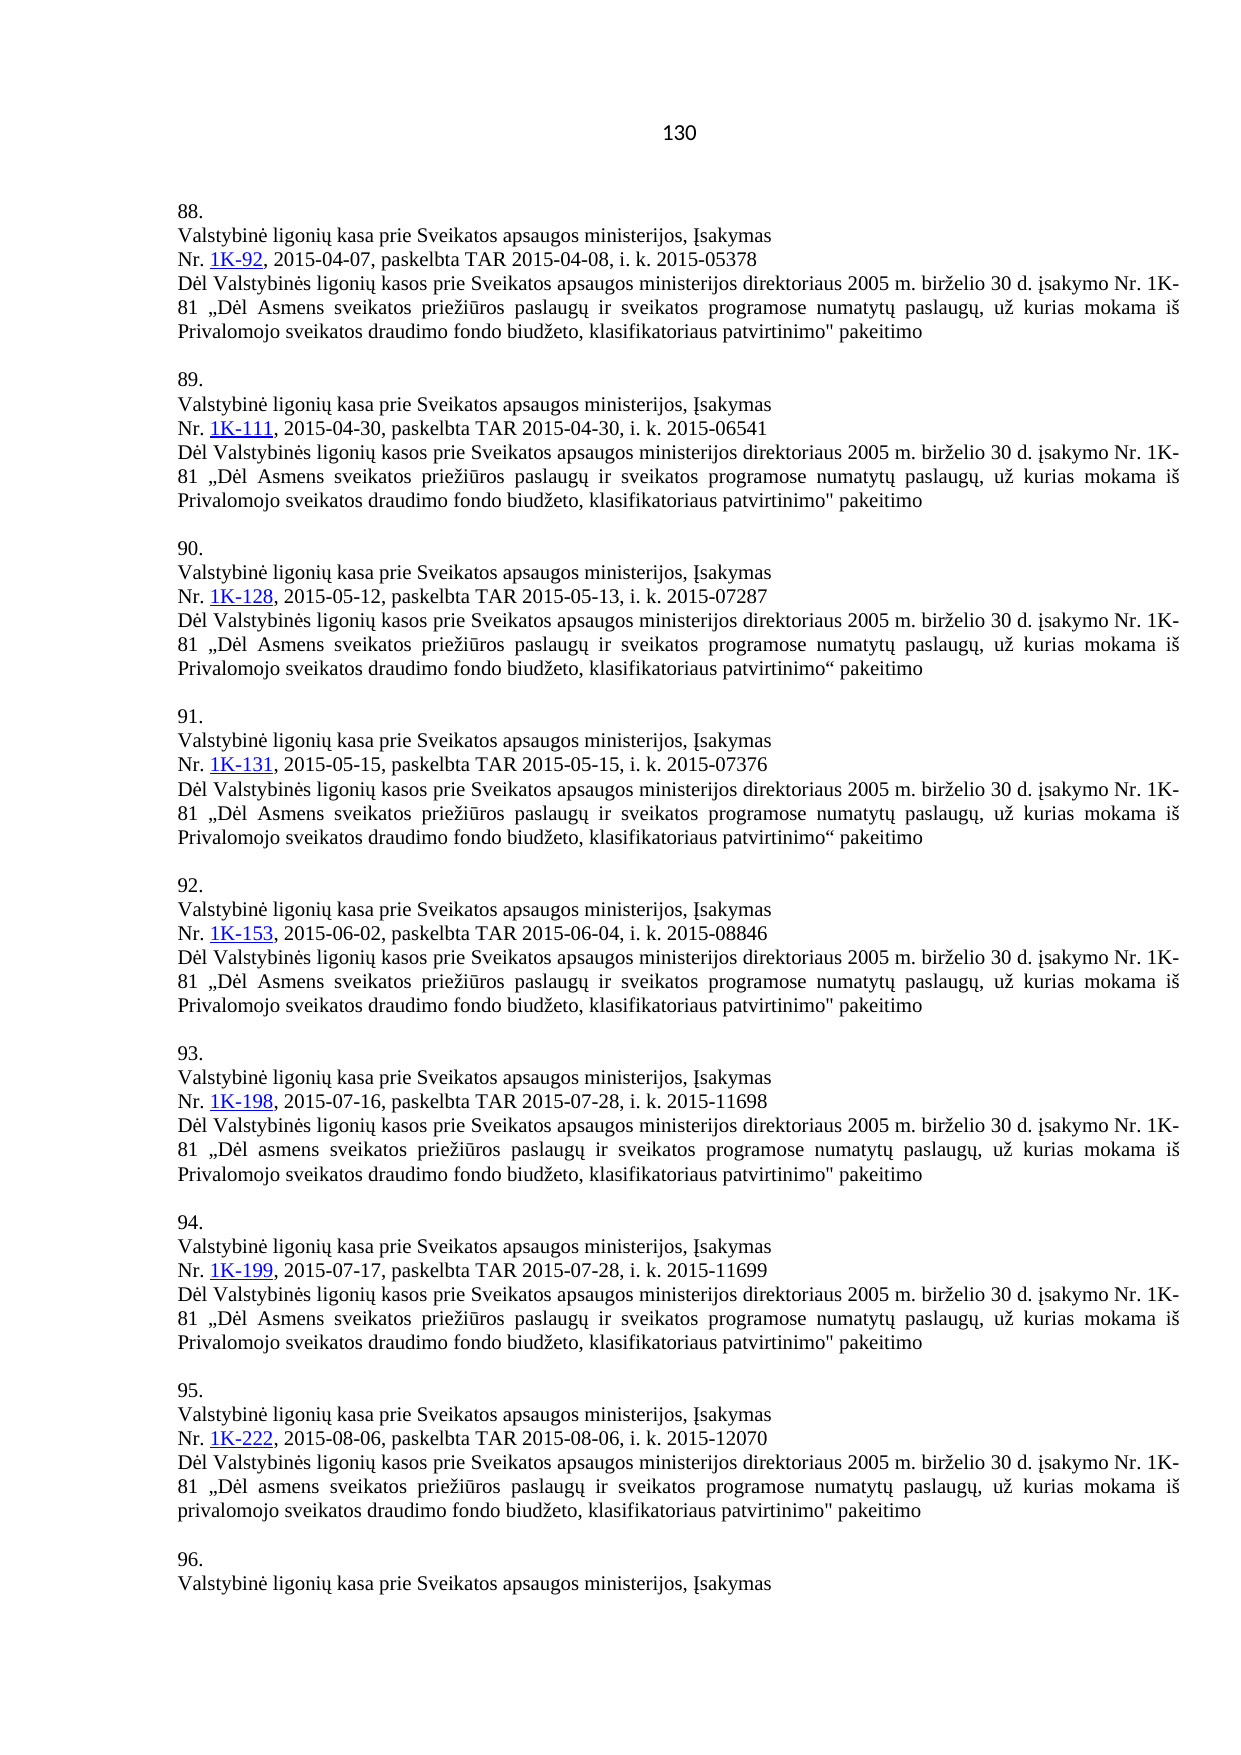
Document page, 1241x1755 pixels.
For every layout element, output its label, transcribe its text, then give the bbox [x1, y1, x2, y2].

text Valstybinė ligonių kasa prie Sveikatos apsaugos ministerijos, Įsakymas [177, 1402, 1181, 1426]
text Valstybinė ligonių kasa prie Sveikatos apsaugos ministerijos, Įsakymas [177, 1065, 1181, 1089]
text Dėl Valstybinės ligonių kasos prie Sveikatos apsaugos ministerijos direktoriaus 2005 m. birželio 30 d. įsakymo Nr. 1K-81 „Dėl Asmens sveikatos priežiūros paslaugų ir sveikatos programose numatytų paslaugų, už kurias mokama iš Privalomojo sveikatos draudimo fondo biudžeto, klasifikatoriaus patvirtinimo" pakeitimo [177, 1282, 1181, 1354]
text Dėl Valstybinės ligonių kasos prie Sveikatos apsaugos ministerijos direktoriaus 2005 m. birželio 30 d. įsakymo Nr. 1K-81 „Dėl Asmens sveikatos priežiūros paslaugų ir sveikatos programose numatytų paslaugų, už kurias mokama iš Privalomojo sveikatos draudimo fondo biudžeto, klasifikatoriaus patvirtinimo“ pakeitimo [177, 776, 1181, 849]
text Valstybinė ligonių kasa prie Sveikatos apsaugos ministerijos, Įsakymas [177, 560, 1181, 584]
text 94. [177, 1209, 1181, 1234]
text 88. [177, 199, 1181, 223]
text Valstybinė ligonių kasa prie Sveikatos apsaugos ministerijos, Įsakymas [177, 897, 1181, 921]
text 92. [177, 873, 1181, 897]
text 96. [177, 1546, 1181, 1571]
text Dėl Valstybinės ligonių kasos prie Sveikatos apsaugos ministerijos direktoriaus 2005 m. birželio 30 d. įsakymo Nr. 1K-81 „Dėl Asmens sveikatos priežiūros paslaugų ir sveikatos programose numatytų paslaugų, už kurias mokama iš Privalomojo sveikatos draudimo fondo biudžeto, klasifikatoriaus patvirtinimo" pakeitimo [177, 271, 1181, 343]
text Nr. 1K-199, 2015-07-17, paskelbta TAR 2015-07-28, i. k. 2015-11699 [177, 1258, 1181, 1282]
text Nr. 1K-131, 2015-05-15, paskelbta TAR 2015-05-15, i. k. 2015-07376 [177, 752, 1181, 776]
text Valstybinė ligonių kasa prie Sveikatos apsaugos ministerijos, Įsakymas [177, 223, 1181, 247]
text Valstybinė ligonių kasa prie Sveikatos apsaugos ministerijos, Įsakymas [177, 1571, 1181, 1594]
text Dėl Valstybinės ligonių kasos prie Sveikatos apsaugos ministerijos direktoriaus 2005 m. birželio 30 d. įsakymo Nr. 1K-81 „Dėl Asmens sveikatos priežiūros paslaugų ir sveikatos programose numatytų paslaugų, už kurias mokama iš Privalomojo sveikatos draudimo fondo biudžeto, klasifikatoriaus patvirtinimo" pakeitimo [177, 439, 1181, 512]
text 89. [177, 367, 1181, 391]
text 91. [177, 704, 1181, 728]
text 95. [177, 1378, 1181, 1402]
text Dėl Valstybinės ligonių kasos prie Sveikatos apsaugos ministerijos direktoriaus 2005 m. birželio 30 d. įsakymo Nr. 1K-81 „Dėl asmens sveikatos priežiūros paslaugų ir sveikatos programose numatytų paslaugų, už kurias mokama iš privalomojo sveikatos draudimo fondo biudžeto, klasifikatoriaus patvirtinimo" pakeitimo [177, 1450, 1181, 1522]
text Nr. 1K-128, 2015-05-12, paskelbta TAR 2015-05-13, i. k. 2015-07287 [177, 584, 1181, 608]
text Valstybinė ligonių kasa prie Sveikatos apsaugos ministerijos, Įsakymas [177, 1234, 1181, 1258]
text Valstybinė ligonių kasa prie Sveikatos apsaugos ministerijos, Įsakymas [177, 391, 1181, 416]
text Nr. 1K-111, 2015-04-30, paskelbta TAR 2015-04-30, i. k. 2015-06541 [177, 416, 1181, 439]
text Nr. 1K-153, 2015-06-02, paskelbta TAR 2015-06-04, i. k. 2015-08846 [177, 921, 1181, 945]
text Nr. 1K-92, 2015-04-07, paskelbta TAR 2015-04-08, i. k. 2015-05378 [177, 247, 1181, 271]
text 93. [177, 1041, 1181, 1065]
text Dėl Valstybinės ligonių kasos prie Sveikatos apsaugos ministerijos direktoriaus 2005 m. birželio 30 d. įsakymo Nr. 1K-81 „Dėl Asmens sveikatos priežiūros paslaugų ir sveikatos programose numatytų paslaugų, už kurias mokama iš Privalomojo sveikatos draudimo fondo biudžeto, klasifikatoriaus patvirtinimo" pakeitimo [177, 945, 1181, 1017]
text 90. [177, 536, 1181, 560]
text Nr. 1K-222, 2015-08-06, paskelbta TAR 2015-08-06, i. k. 2015-12070 [177, 1426, 1181, 1450]
text Nr. 1K-198, 2015-07-16, paskelbta TAR 2015-07-28, i. k. 2015-11698 [177, 1089, 1181, 1113]
text Dėl Valstybinės ligonių kasos prie Sveikatos apsaugos ministerijos direktoriaus 2005 m. birželio 30 d. įsakymo Nr. 1K-81 „Dėl asmens sveikatos priežiūros paslaugų ir sveikatos programose numatytų paslaugų, už kurias mokama iš Privalomojo sveikatos draudimo fondo biudžeto, klasifikatoriaus patvirtinimo" pakeitimo [177, 1113, 1181, 1186]
text Dėl Valstybinės ligonių kasos prie Sveikatos apsaugos ministerijos direktoriaus 2005 m. birželio 30 d. įsakymo Nr. 1K-81 „Dėl Asmens sveikatos priežiūros paslaugų ir sveikatos programose numatytų paslaugų, už kurias mokama iš Privalomojo sveikatos draudimo fondo biudžeto, klasifikatoriaus patvirtinimo“ pakeitimo [177, 608, 1181, 680]
text Valstybinė ligonių kasa prie Sveikatos apsaugos ministerijos, Įsakymas [177, 728, 1181, 752]
